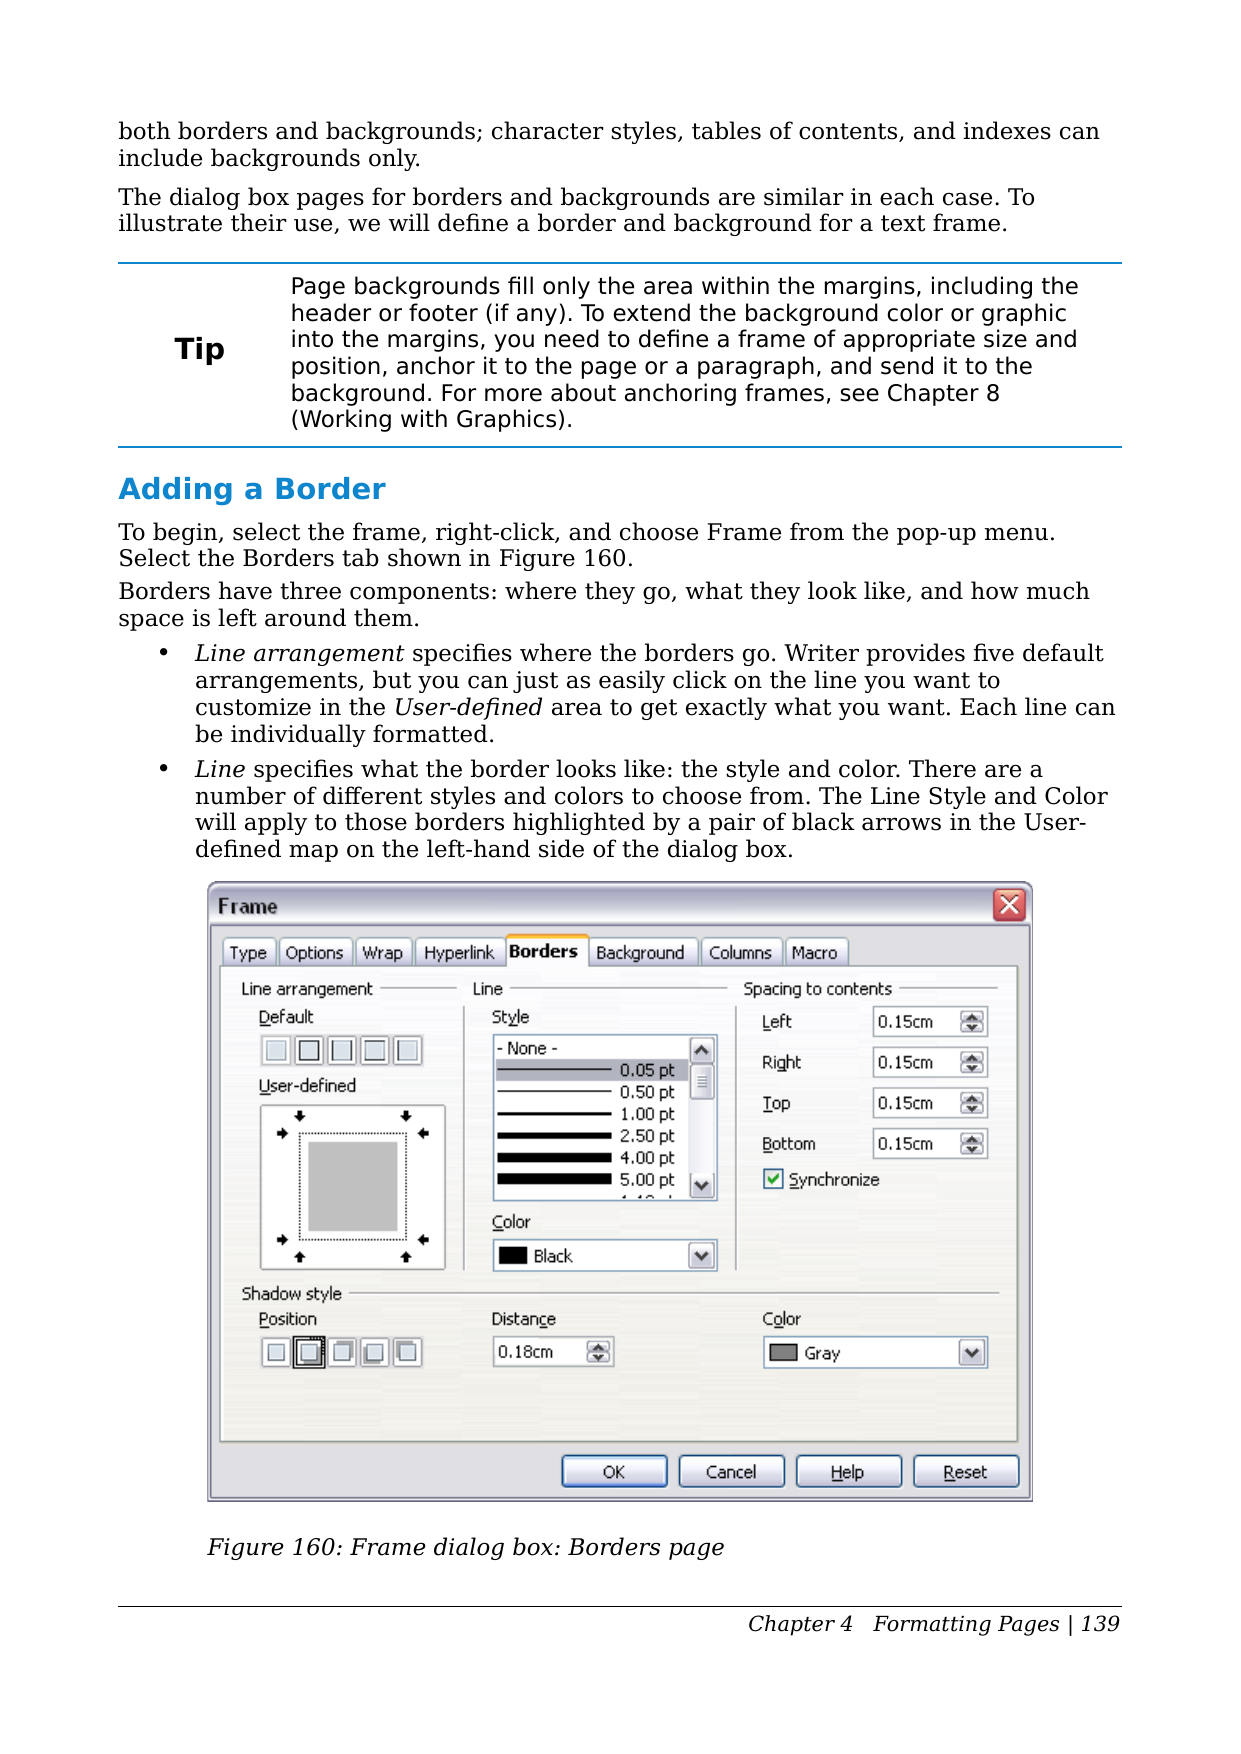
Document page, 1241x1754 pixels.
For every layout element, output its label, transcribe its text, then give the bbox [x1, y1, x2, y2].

list To begin, select the frame, right-click, and choose Frame from the pop-up menu. Select the Borders tab shown in Figure 160. [118, 519, 1122, 572]
subtitle Adding a Border [118, 472, 1122, 506]
text both borders and backgrounds; character styles, tables of contents, and indexes can include backgrounds only. [118, 118, 1122, 171]
list Line specifies what the border looks like: the style and color. There are a number of different styles and colors to choose from. The Line Style and Color will apply to those borders highlighted by a pair of black arrows in the User-defined map on the left-hand side of the dialog box. [156, 754, 1122, 863]
table_header Tip [118, 264, 281, 446]
list Borders have three components: where they go, what they look like, and how much space is left around them. [118, 578, 1122, 632]
list Line arrangement specifies where the borders go. Writer provides five default arrangements, but you can just as easily click on the line you want to customize in the User-defined area to get exactly what you want. Each line can be individually formatted. [156, 638, 1122, 747]
text The dialog box pages for borders and backgrounds are similar in each case. To illustrate their use, we will define a border and background for a text frame. [118, 184, 1122, 237]
table_header Page backgrounds fill only the area within the margins, including the header or footer (if any). To extend the background color or graphic into the margins, you need to define a frame of appropriate size and position, anchor it to the page or a paragraph, and send it to the background. For more about anchoring frames, see Chapter 8 (Working with Graphics). [281, 264, 1122, 446]
picture [207, 881, 1033, 1502]
text Figure 160: Frame dialog box: Borders page [207, 1534, 1033, 1561]
